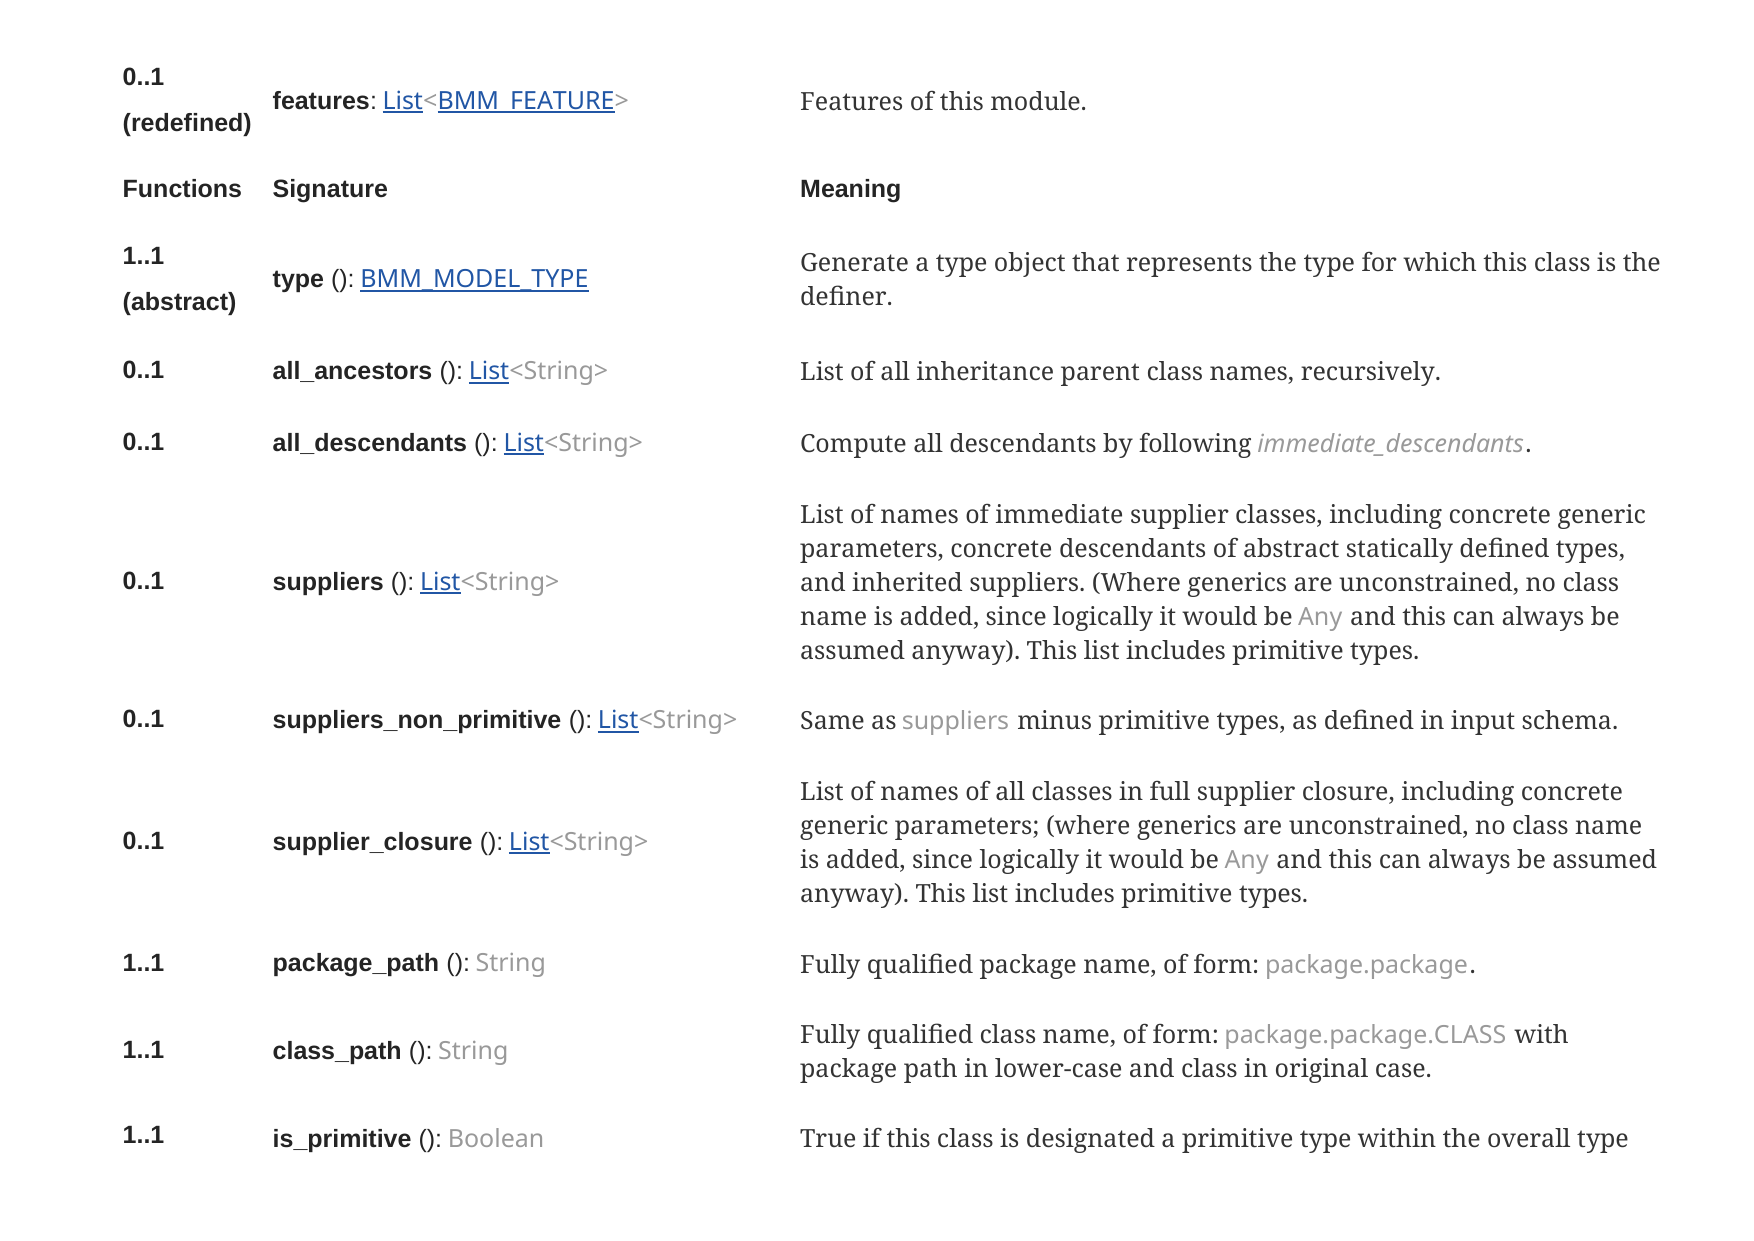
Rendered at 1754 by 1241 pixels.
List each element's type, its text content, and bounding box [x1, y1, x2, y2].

table_cell List of all inheritance parent class names, recursively. [796, 350, 1668, 422]
table_cell 0..1 [118, 493, 268, 699]
table_cell 0..1 [118, 699, 268, 771]
table_cell all_ancestors (): List<String> [268, 350, 796, 422]
table_cell Functions [118, 171, 268, 238]
table_cell Features of this module. [796, 59, 1668, 171]
table_cell all_descendants (): List<String> [268, 422, 796, 493]
table_cell 1..1 [118, 1117, 268, 1157]
table_cell Fully qualified class name, of form: package.package.CLASS with package path in lower-case and class in original case. [796, 1014, 1668, 1117]
table_cell True if this class is designated a primitive type within the overall type system of the schema. Set from schema. [796, 1117, 1668, 1157]
table_cell 1..1 [118, 942, 268, 1014]
table_cell type (): BMM_MODEL_TYPE [268, 238, 796, 350]
table_cell package_path (): String [268, 942, 796, 1014]
table_cell 0..1 (redefined) [118, 59, 268, 171]
table_cell suppliers_non_primitive (): List<String> [268, 699, 796, 771]
table_cell 0..1 [118, 771, 268, 942]
table_cell Meaning [796, 171, 1668, 238]
table_cell suppliers (): List<String> [268, 493, 796, 699]
table_cell Same as suppliers minus primitive types, as defined in input schema. [796, 699, 1668, 771]
table_cell List of names of immediate supplier classes, including concrete generic parameters, concrete descendants of abstract statically defined types, and inherited suppliers. (Where generics are unconstrained, no class name is added, since logically it would be Any and this can always be assumed anyway). This list includes primitive types. [796, 493, 1668, 699]
table_cell List of names of all classes in full supplier closure, including concrete generic parameters; (where generics are unconstrained, no class name is added, since logically it would be Any and this can always be assumed anyway). This list includes primitive types. [796, 771, 1668, 942]
table_cell 1..1 [118, 1014, 268, 1117]
table_cell class_path (): String [268, 1014, 796, 1117]
table_cell Signature [268, 171, 796, 238]
table_cell features: List<BMM_FEATURE> [268, 59, 796, 171]
table_cell 0..1 [118, 422, 268, 493]
table_cell 0..1 [118, 350, 268, 422]
table_cell 1..1 (abstract) [118, 238, 268, 350]
table_cell Fully qualified package name, of form: package.package. [796, 942, 1668, 1014]
table_cell Compute all descendants by following immediate_descendants. [796, 422, 1668, 493]
table_cell Generate a type object that represents the type for which this class is the definer. [796, 238, 1668, 350]
table_cell is_primitive (): Boolean [268, 1117, 796, 1157]
table_cell supplier_closure (): List<String> [268, 771, 796, 942]
